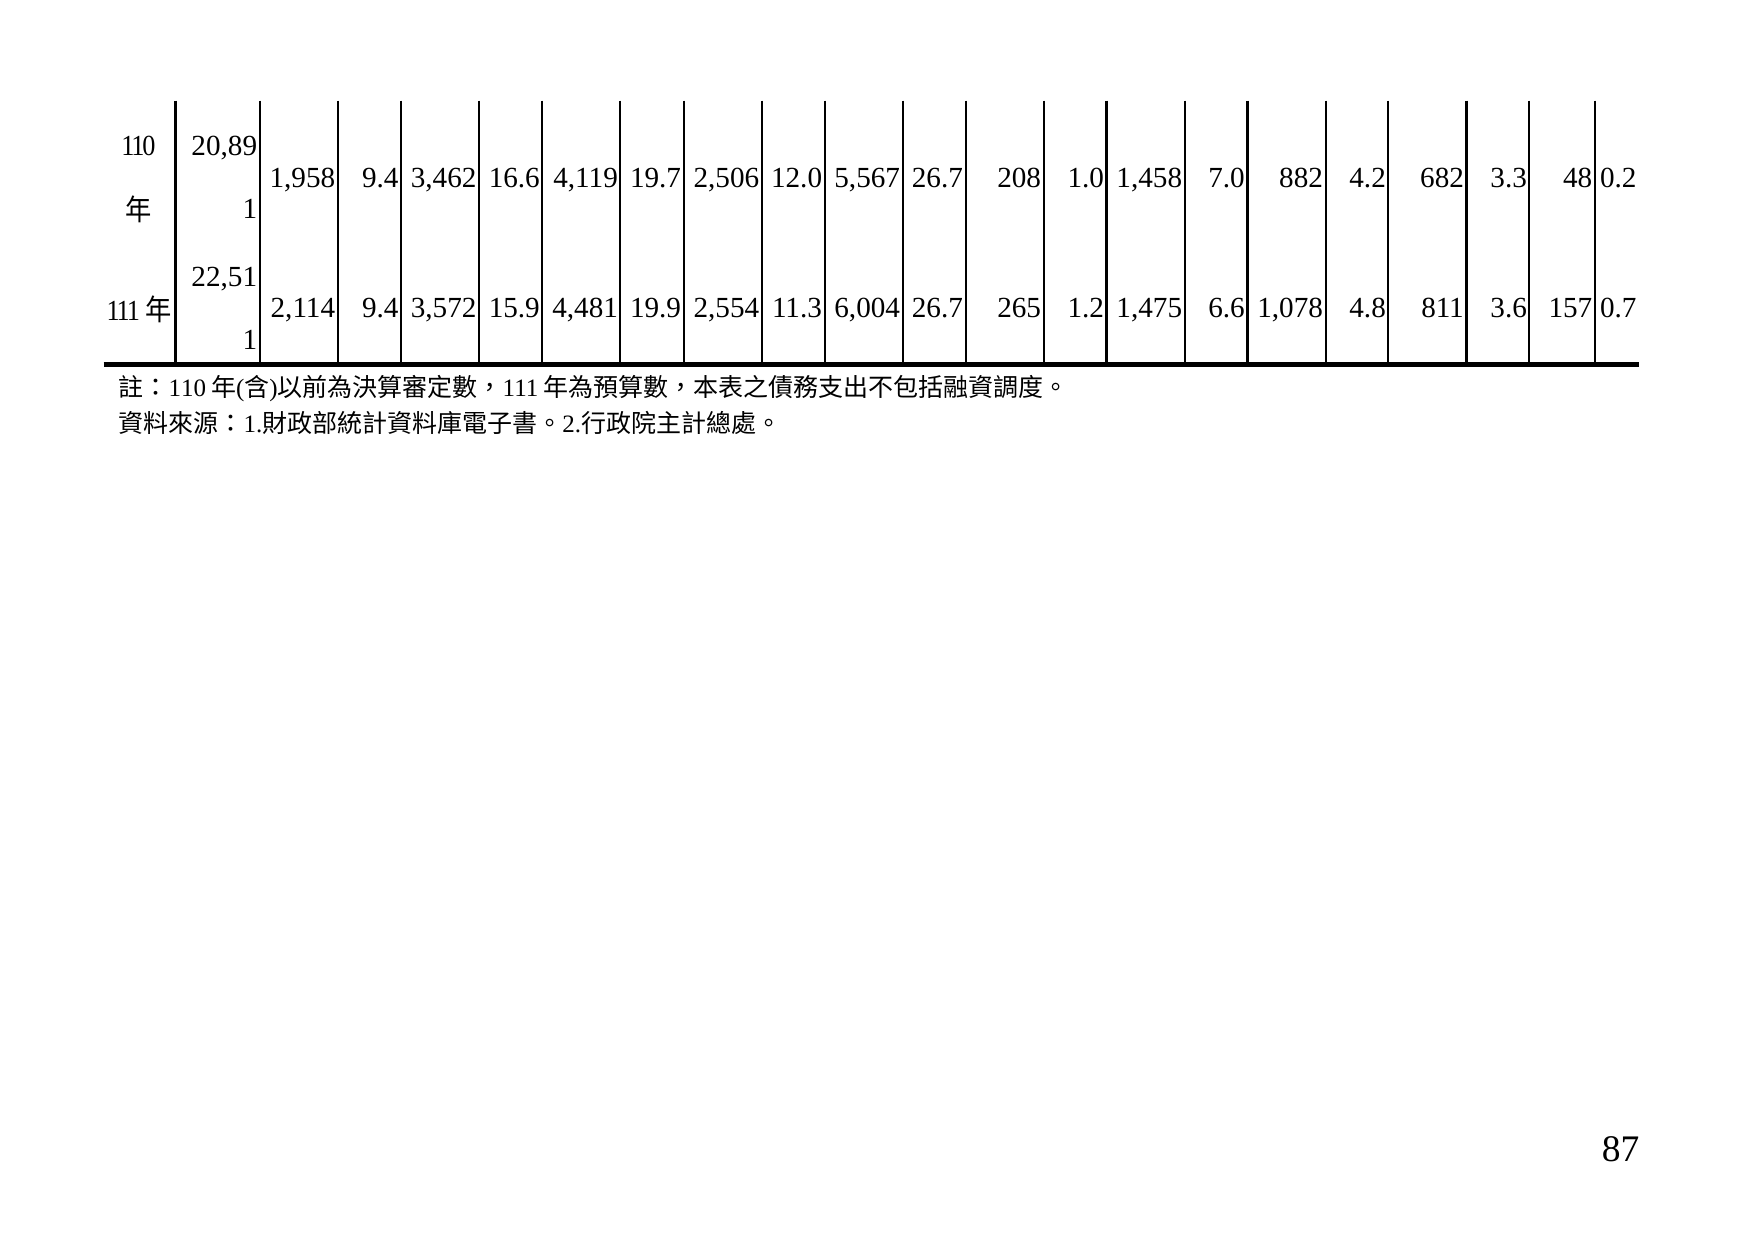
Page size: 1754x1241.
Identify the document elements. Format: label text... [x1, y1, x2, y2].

table_cell 3,572 [402, 231, 478, 362]
table_cell 157 [1530, 231, 1594, 362]
table_cell 15.9 [480, 231, 541, 362]
table_cell 2,114 [261, 231, 337, 362]
table_cell 12.0 [763, 101, 824, 231]
table_cell 9.4 [339, 231, 400, 362]
table_cell 6,004 [826, 231, 902, 362]
table_cell 1.2 [1045, 231, 1105, 362]
table_cell 1,475 [1108, 231, 1184, 362]
table_cell 682 [1389, 101, 1465, 231]
table_cell 1,078 [1249, 231, 1325, 362]
table_cell 6.6 [1186, 231, 1246, 362]
table_cell 0.2 [1596, 101, 1639, 231]
table_cell 111年 [104, 231, 174, 362]
table_cell 5,567 [826, 101, 902, 231]
table_cell 19.9 [621, 231, 683, 362]
table_cell 16.6 [480, 101, 541, 231]
table_cell 811 [1389, 231, 1465, 362]
table_cell 4,119 [543, 101, 619, 231]
table_cell 0.7 [1596, 231, 1639, 362]
table_cell 19.7 [621, 101, 683, 231]
table_cell 4.8 [1327, 231, 1387, 362]
table_cell 2,554 [685, 231, 761, 362]
table_cell 110年 [104, 101, 174, 231]
table_cell 20,891 [177, 101, 259, 231]
table_cell 3.3 [1468, 101, 1528, 231]
text 註：110年(含)以前為決算審定數，111年為預算數，本表之債務支出不包括融資調度。 [118, 367, 1687, 403]
table_cell 265 [967, 231, 1043, 362]
table_cell 1.0 [1045, 101, 1105, 231]
table_cell 882 [1249, 101, 1325, 231]
table_cell 1,958 [261, 101, 337, 231]
table_cell 2,506 [685, 101, 761, 231]
table_cell 4.2 [1327, 101, 1387, 231]
table_cell 9.4 [339, 101, 400, 231]
table_cell 26.7 [904, 101, 965, 231]
table_cell 208 [967, 101, 1043, 231]
table_cell 1,458 [1108, 101, 1184, 231]
table_cell 3.6 [1468, 231, 1528, 362]
table_cell 26.7 [904, 231, 965, 362]
table_cell 4,481 [543, 231, 619, 362]
text 資料來源：1.財政部統計資料庫電子書。2.行政院主計總處。 [118, 403, 1687, 439]
table_cell 11.3 [763, 231, 824, 362]
table_cell 7.0 [1186, 101, 1246, 231]
table_cell 3,462 [402, 101, 478, 231]
table_cell 48 [1530, 101, 1594, 231]
table_cell 22,511 [177, 231, 259, 362]
